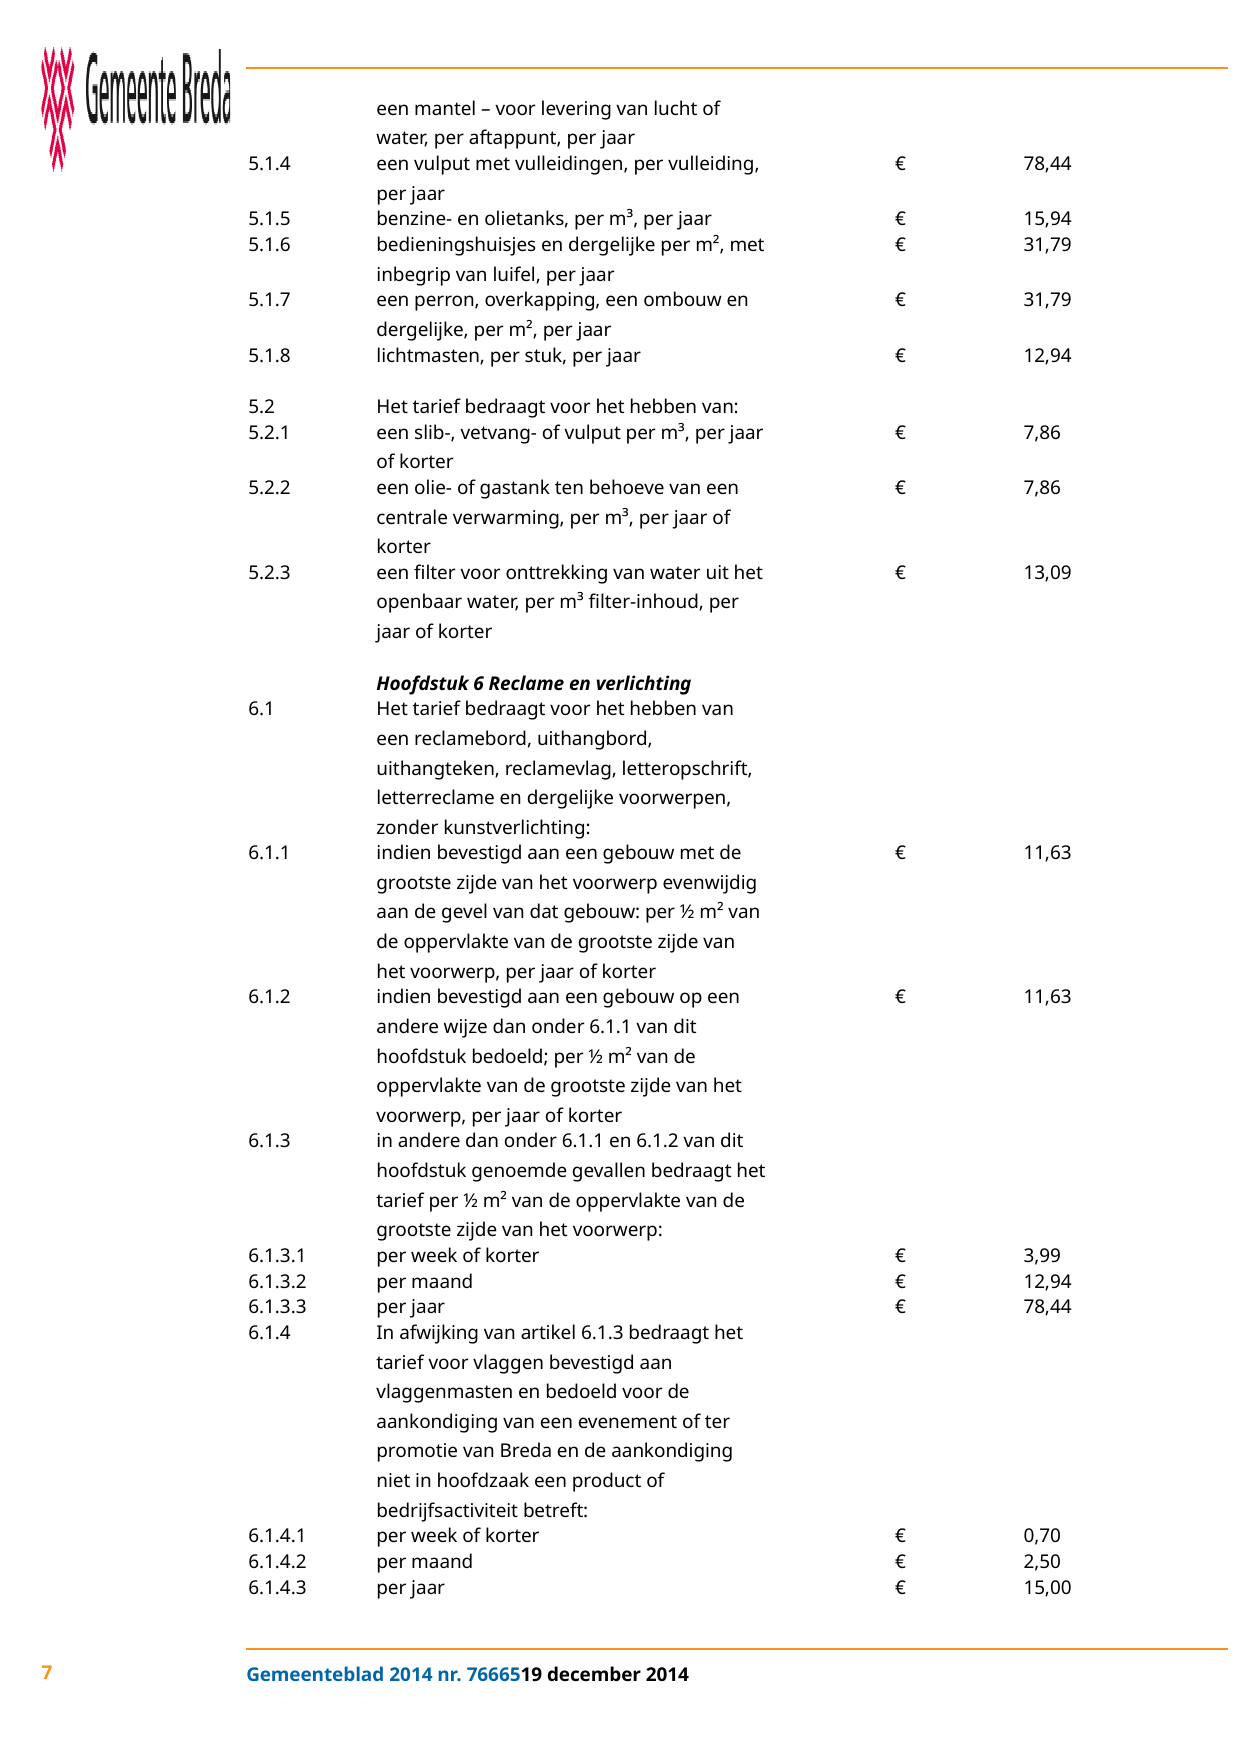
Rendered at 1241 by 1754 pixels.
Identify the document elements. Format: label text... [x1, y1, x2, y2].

table_cell € [895, 1242, 1023, 1268]
table_cell 6.1.2 [248, 984, 376, 1128]
table_cell [248, 95, 376, 150]
table_cell 6.1.3.1 [248, 1242, 376, 1268]
table_cell per maand [376, 1548, 767, 1574]
table_cell € [895, 205, 1023, 231]
table_cell 6.1.3.3 [248, 1294, 376, 1319]
table_cell 5.2.2 [248, 474, 376, 559]
table_cell 2,50 [1023, 1548, 1152, 1574]
table_cell [248, 670, 376, 696]
table_cell 6.1.3 [248, 1128, 376, 1242]
table_cell [767, 368, 895, 393]
table_cell per week of korter [376, 1523, 767, 1548]
table_cell [248, 644, 376, 670]
table_cell [1023, 95, 1152, 150]
table_cell [376, 368, 767, 393]
table_cell 12,94 [1023, 1268, 1152, 1294]
table_cell 11,63 [1023, 984, 1152, 1128]
table_cell [1023, 393, 1152, 419]
table_cell [767, 696, 895, 839]
table_cell [895, 1319, 1023, 1523]
table_cell 5.2.3 [248, 559, 376, 644]
table_cell [376, 644, 767, 670]
table_cell [895, 393, 1023, 419]
table_cell [767, 1523, 895, 1548]
table_cell [767, 1242, 895, 1268]
table_cell indien bevestigd aan een gebouw op een andere wijze dan onder 6.1.1 van dit hoofdstuk bedoeld; per ½ m² van de oppervlakte van de grootste zijde van het voorwerp, per jaar of korter [376, 984, 767, 1128]
table_cell In afwijking van artikel 6.1.3 bedraagt het tarief voor vlaggen bevestigd aan vlaggenmasten en bedoeld voor de aankondiging van een evenement of ter promotie van Breda en de aankondiging niet in hoofdzaak een product of bedrijfsactiviteit betreft: [376, 1319, 767, 1523]
table_cell € [895, 150, 1023, 205]
table_cell [767, 342, 895, 367]
table_cell per jaar [376, 1574, 767, 1600]
table_cell een filter voor onttrekking van water uit het openbaar water, per m³ filter-inhoud, per jaar of korter [376, 559, 767, 644]
table_cell [767, 1268, 895, 1294]
table_cell [1023, 670, 1152, 696]
table_cell Hoofdstuk 6 Reclame en verlichting [376, 670, 767, 696]
table_cell [895, 1128, 1023, 1242]
table_cell 11,63 [1023, 840, 1152, 984]
table_cell een perron, overkapping, een ombouw en dergelijke, per m², per jaar [376, 286, 767, 342]
table_cell Het tarief bedraagt voor het hebben van: [376, 393, 767, 419]
table_cell een olie- of gastank ten behoeve van een centrale verwarming, per m³, per jaar of korter [376, 474, 767, 559]
table_cell € [895, 231, 1023, 286]
table_cell per maand [376, 1268, 767, 1294]
table_cell 5.1.6 [248, 231, 376, 286]
table_cell € [895, 342, 1023, 367]
table_cell 6.1 [248, 696, 376, 839]
table_cell [895, 95, 1023, 150]
table_cell € [895, 984, 1023, 1128]
table_cell 3,99 [1023, 1242, 1152, 1268]
table_cell 15,00 [1023, 1574, 1152, 1600]
table_cell [895, 644, 1023, 670]
table_cell [767, 150, 895, 205]
table_cell [895, 670, 1023, 696]
table_cell [895, 696, 1023, 839]
table_cell [767, 670, 895, 696]
table_cell [767, 286, 895, 342]
table_cell 31,79 [1023, 286, 1152, 342]
table_cell 13,09 [1023, 559, 1152, 644]
table_cell € [895, 474, 1023, 559]
table_cell [767, 559, 895, 644]
table_cell lichtmasten, per stuk, per jaar [376, 342, 767, 367]
table_cell een slib-, vetvang- of vulput per m³, per jaar of korter [376, 419, 767, 474]
table_cell 78,44 [1023, 1294, 1152, 1319]
table_cell € [895, 286, 1023, 342]
table_cell 6.1.4.3 [248, 1574, 376, 1600]
table_cell 5.1.5 [248, 205, 376, 231]
table_cell € [895, 1523, 1023, 1548]
table_cell [767, 393, 895, 419]
table_cell een mantel – voor levering van lucht of water, per aftappunt, per jaar [376, 95, 767, 150]
table_cell 5.1.8 [248, 342, 376, 367]
table_cell in andere dan onder 6.1.1 en 6.1.2 van dit hoofdstuk genoemde gevallen bedraagt het tarief per ½ m² van de oppervlakte van de grootste zijde van het voorwerp: [376, 1128, 767, 1242]
table_cell [767, 1548, 895, 1574]
table_cell € [895, 1268, 1023, 1294]
table_cell [1023, 644, 1152, 670]
table_cell 12,94 [1023, 342, 1152, 367]
table_cell € [895, 1548, 1023, 1574]
table_cell benzine- en olietanks, per m³, per jaar [376, 205, 767, 231]
table_cell [767, 419, 895, 474]
table_cell 6.1.3.2 [248, 1268, 376, 1294]
table_cell [767, 1128, 895, 1242]
table_cell [767, 95, 895, 150]
table_cell 0,70 [1023, 1523, 1152, 1548]
table_cell per week of korter [376, 1242, 767, 1268]
table_cell [767, 840, 895, 984]
table_cell [767, 474, 895, 559]
table_cell indien bevestigd aan een gebouw met de grootste zijde van het voorwerp evenwijdig aan de gevel van dat gebouw: per ½ m² van de oppervlakte van de grootste zijde van het voorwerp, per jaar of korter [376, 840, 767, 984]
table_cell 6.1.4.1 [248, 1523, 376, 1548]
table_cell [1023, 696, 1152, 839]
table_cell € [895, 840, 1023, 984]
table_cell [767, 984, 895, 1128]
table_cell 31,79 [1023, 231, 1152, 286]
table_cell 7,86 [1023, 419, 1152, 474]
table_cell [767, 644, 895, 670]
table_cell 5.2.1 [248, 419, 376, 474]
table_cell een vulput met vulleidingen, per vulleiding, per jaar [376, 150, 767, 205]
table_cell bedieningshuisjes en dergelijke per m², met inbegrip van luifel, per jaar [376, 231, 767, 286]
table_cell 78,44 [1023, 150, 1152, 205]
table_cell [248, 368, 376, 393]
table_cell Het tarief bedraagt voor het hebben van een reclamebord, uithangbord, uithangteken, reclamevlag, letteropschrift, letterreclame en dergelijke voorwerpen, zonder kunstverlichting: [376, 696, 767, 839]
table_cell 5.1.4 [248, 150, 376, 205]
table_cell 5.2 [248, 393, 376, 419]
table_cell [767, 205, 895, 231]
table_cell [767, 1294, 895, 1319]
picture [41, 47, 231, 172]
table_cell [767, 1574, 895, 1600]
table_cell 15,94 [1023, 205, 1152, 231]
table_cell [895, 368, 1023, 393]
table_cell € [895, 419, 1023, 474]
table_cell 6.1.4 [248, 1319, 376, 1523]
table_cell [1023, 1319, 1152, 1523]
table_cell 6.1.1 [248, 840, 376, 984]
table_cell [1023, 1128, 1152, 1242]
table_cell [1023, 368, 1152, 393]
table_cell [767, 1319, 895, 1523]
table_cell € [895, 1294, 1023, 1319]
table_cell 5.1.7 [248, 286, 376, 342]
table_cell per jaar [376, 1294, 767, 1319]
table_cell € [895, 559, 1023, 644]
table_cell 6.1.4.2 [248, 1548, 376, 1574]
table_cell € [895, 1574, 1023, 1600]
table_cell [767, 231, 895, 286]
table_cell 7,86 [1023, 474, 1152, 559]
